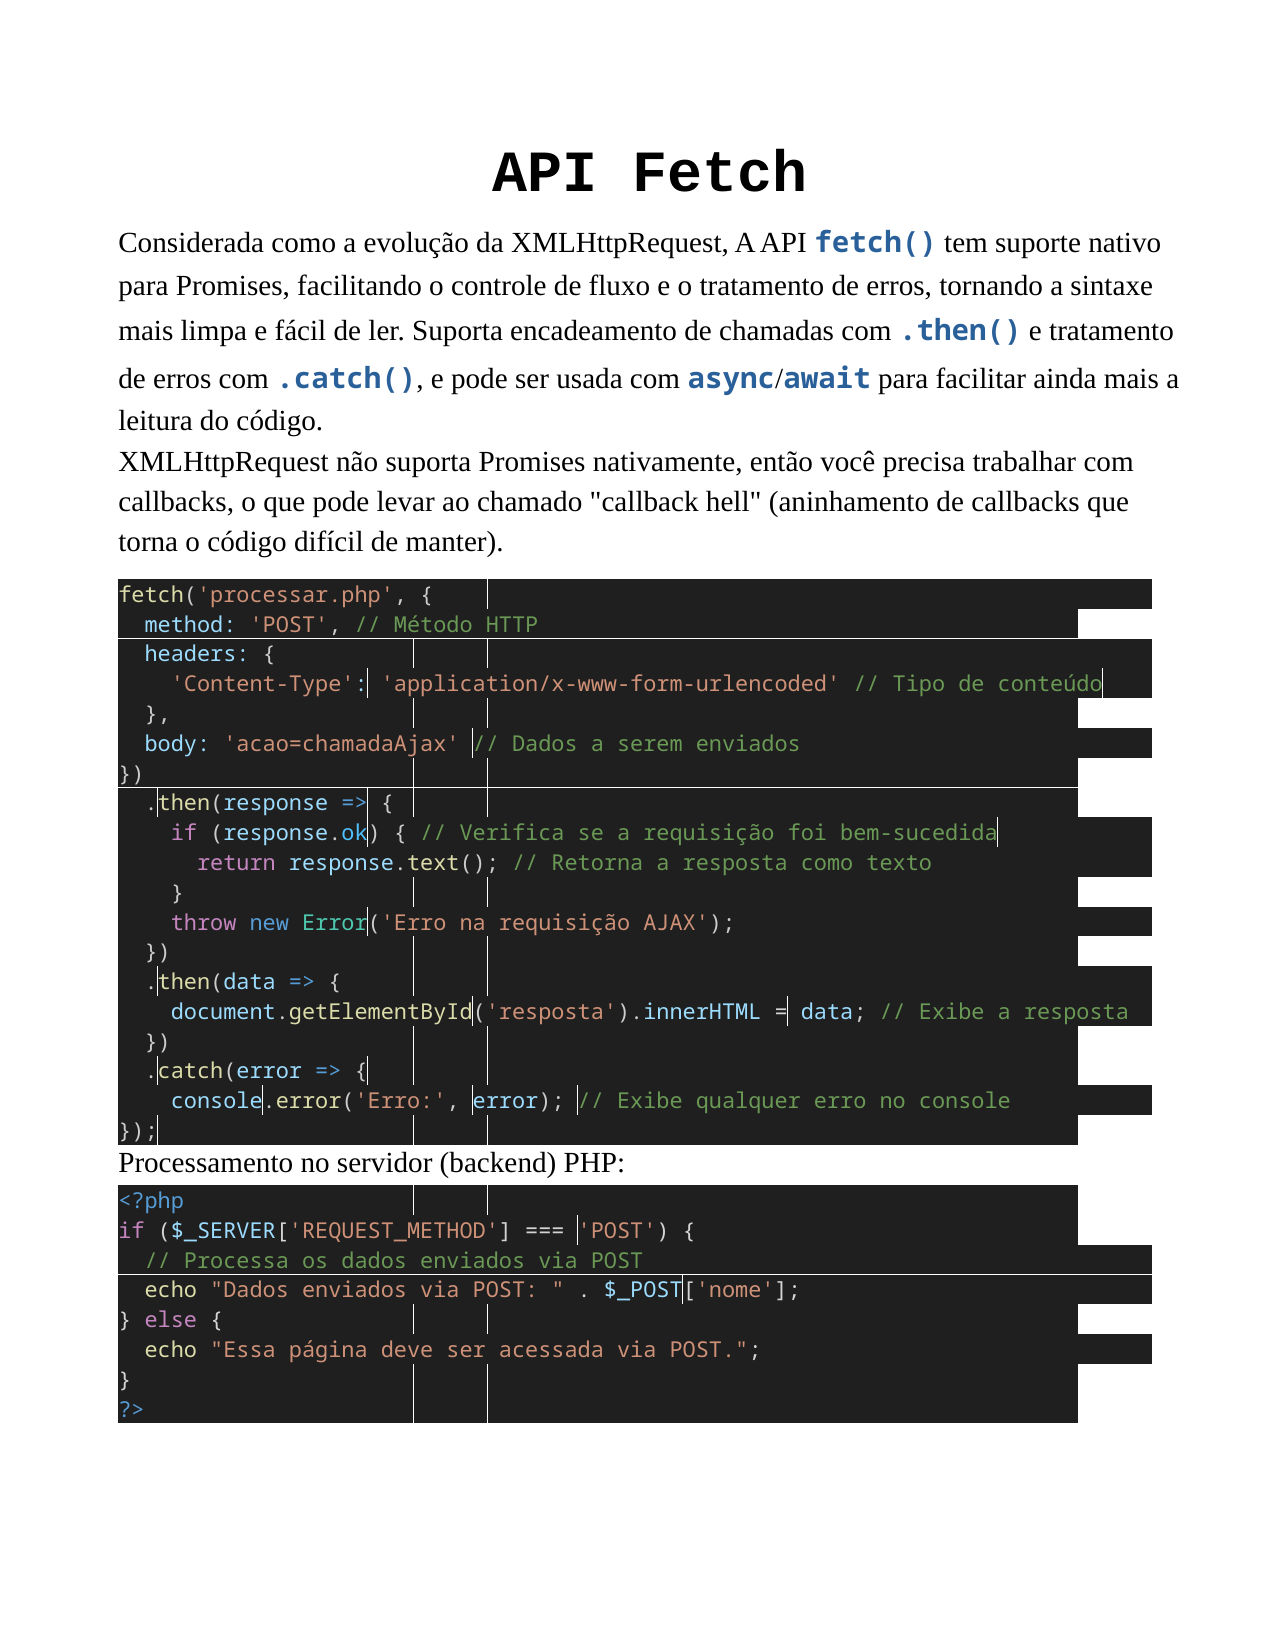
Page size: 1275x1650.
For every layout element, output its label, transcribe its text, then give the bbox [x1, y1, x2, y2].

text }) [118, 758, 1181, 787]
text } [118, 1364, 1181, 1394]
text console.error('Erro:', error); // Exibe qualquer erro no console [118, 1085, 1181, 1115]
text .then(data => { [118, 966, 1181, 996]
text document.getElementById('resposta').innerHTML = data; // Exibe a resposta [118, 996, 1181, 1026]
text }) [118, 936, 1181, 966]
text ?> [118, 1394, 1181, 1423]
text // Processa os dados enviados via POST [118, 1245, 1181, 1274]
text } [118, 877, 1181, 907]
text return response.text(); // Retorna a resposta como texto [118, 847, 1181, 877]
text echo "Dados enviados via POST: " . $_POST['nome']; [118, 1274, 1181, 1304]
text }) [118, 1026, 1181, 1056]
text method: 'POST', // Método HTTP [118, 609, 1181, 638]
text body: 'acao=chamadaAjax' // Dados a serem enviados [118, 728, 1181, 758]
text echo "Essa página deve ser acessada via POST."; [118, 1334, 1181, 1364]
text .then(response => { [118, 787, 1181, 817]
text }, [118, 698, 1181, 728]
text Considerada como a evolução da XMLHttpRequest, A API fetch() tem suporte nativo para Promises, facilitando o controle de fluxo e o tratamento de erros, tornando a sintaxe mais limpa e fácil de ler. Suporta encadeamento de chamadas com .then() e tratamento de erros com .catch(), e pode ser usada com async/await para facilitar ainda mais a leitura do código. XMLHttpRequest não suporta Promises nativamente, então você precisa trabalhar com callbacks, o que pode levar ao chamado "callback hell" (aninhamento de callbacks que torna o código difícil de manter). [118, 222, 1181, 558]
text .catch(error => { [118, 1056, 1181, 1085]
text } else { [118, 1304, 1181, 1334]
text if ($_SERVER['REQUEST_METHOD'] === 'POST') { [118, 1215, 1181, 1245]
title API Fetch [118, 143, 1181, 209]
text }); [118, 1115, 1181, 1145]
text 'Content-Type': 'application/x-www-form-urlencoded' // Tipo de conteúdo [118, 668, 1181, 698]
text throw new Error('Erro na requisição AJAX'); [118, 907, 1181, 936]
text fetch('processar.php', { [118, 579, 1181, 609]
text Processamento no servidor (backend) PHP: [118, 1145, 1181, 1178]
text headers: { [118, 638, 1181, 668]
text if (response.ok) { // Verifica se a requisição foi bem-sucedida [118, 817, 1181, 847]
text <?php [118, 1185, 1181, 1215]
